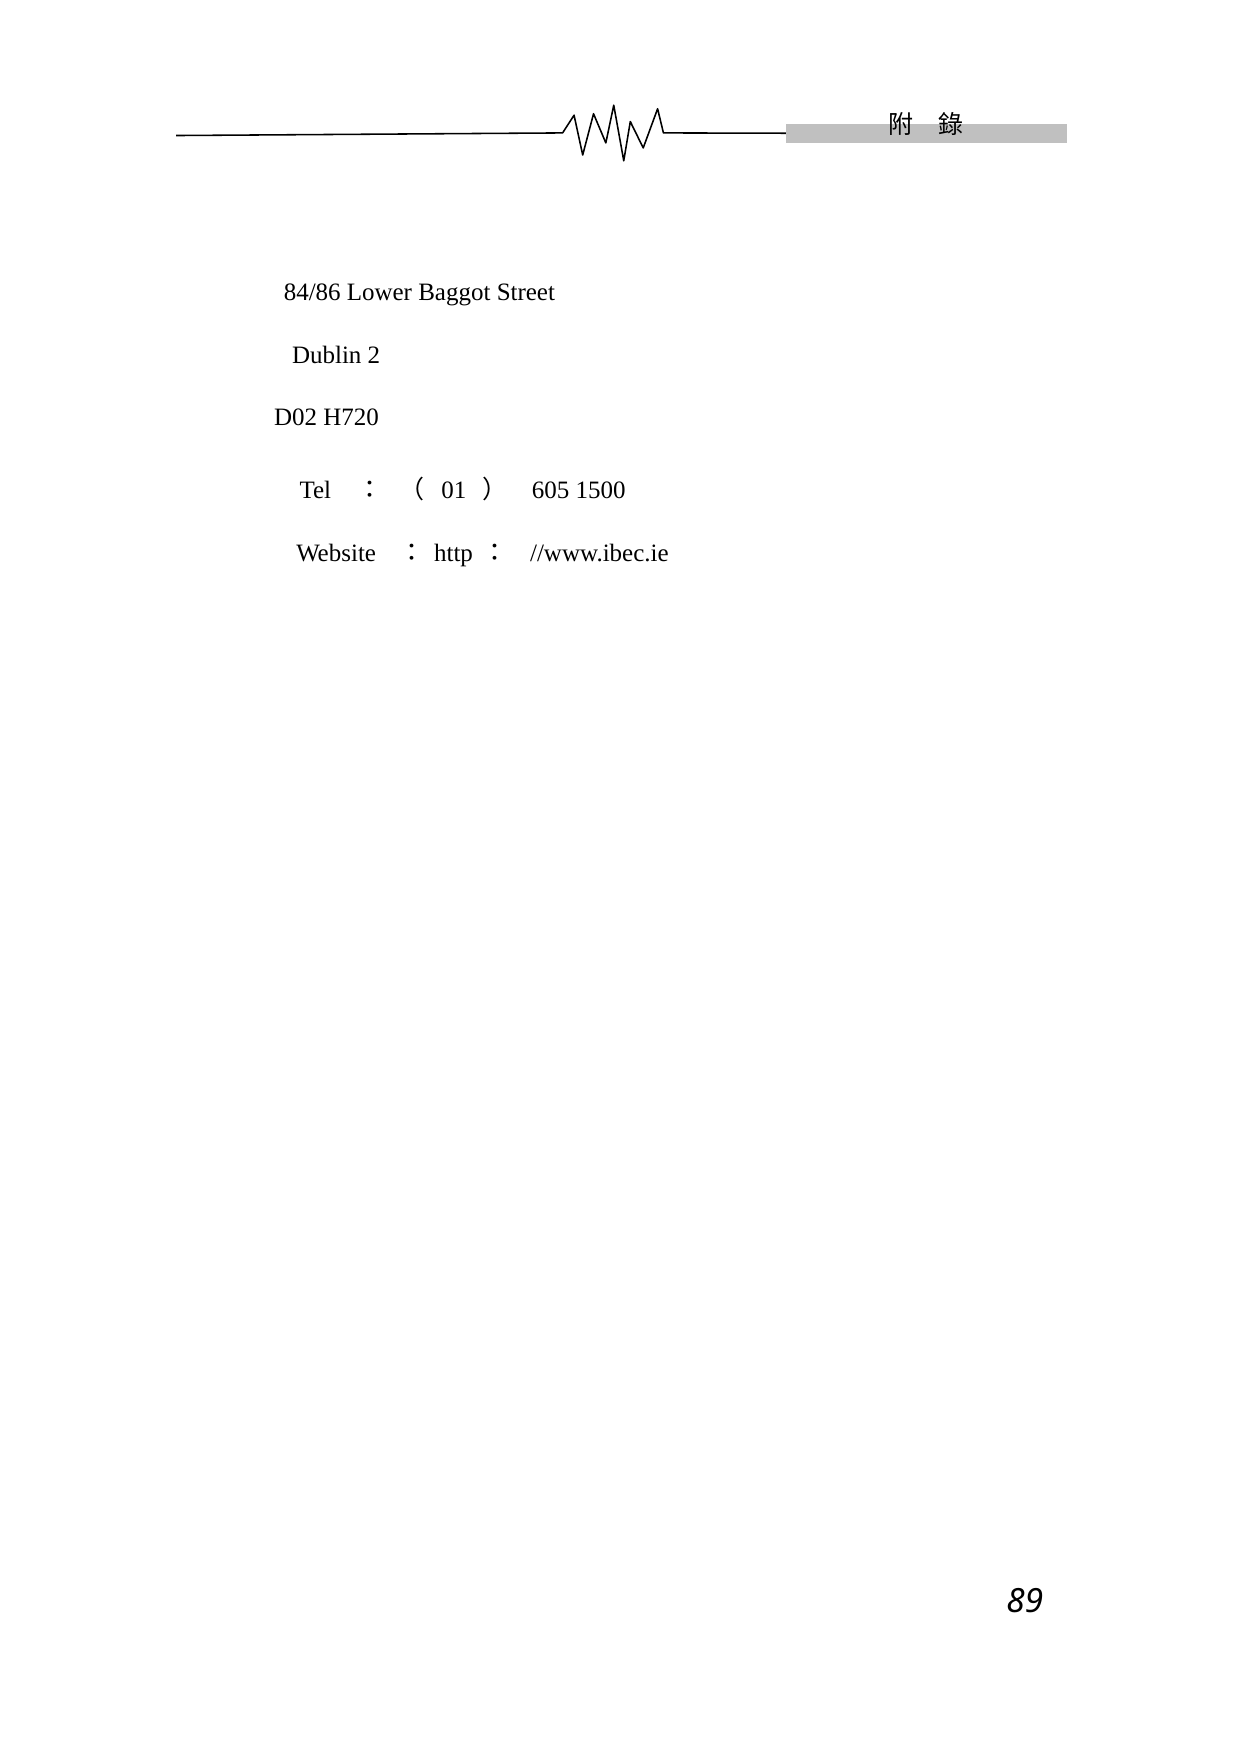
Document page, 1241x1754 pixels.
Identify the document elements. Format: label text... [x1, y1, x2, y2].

text Tel：（01）605 1500 [207, 438, 1058, 500]
text D02 H720 [207, 375, 1058, 438]
text Website：http：//www.ibec.ie [207, 500, 1058, 563]
text Dublin 2 [207, 313, 1058, 375]
text 84/86 Lower Baggot Street [207, 250, 1058, 313]
